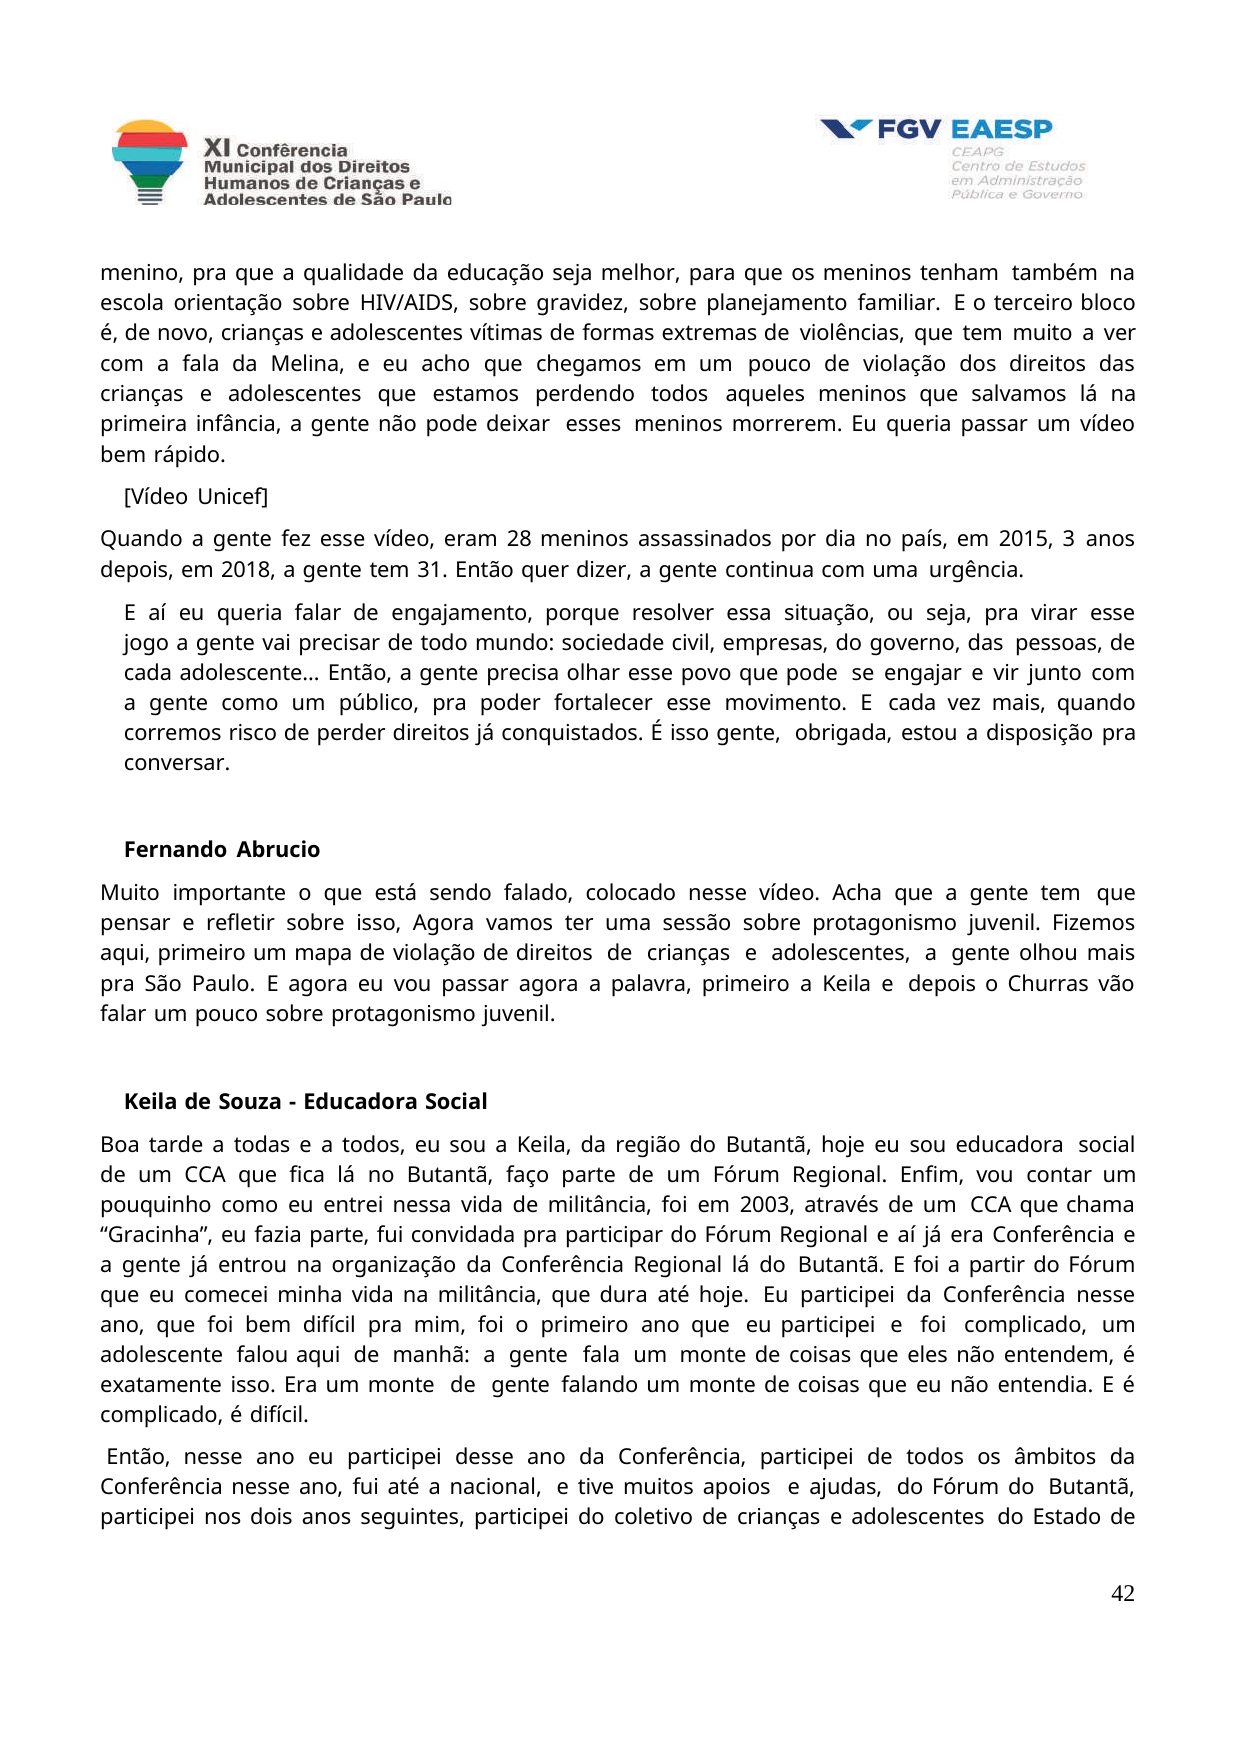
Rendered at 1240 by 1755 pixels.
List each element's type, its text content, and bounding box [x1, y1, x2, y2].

subtitle Fernando Abrucio [124, 834, 1158, 864]
text Boa tarde a todas e a todos, eu sou a Keila, da região do Butantã, hoje eu sou educadora social de um CCA que fica lá no Butantã, faço parte de um Fórum Regional. Enfim, vou contar um pouquinho como eu entrei nessa vida de militância, foi em 2003, através de um CCA que chama “Gracinha”, eu fazia parte, fui convidada pra participar do Fórum Regional e aí já era Conferência e a gente já entrou na organização da Conferência Regional lá do Butantã. E foi a partir do Fórum que eu comecei minha vida na militância, que dura até hoje. Eu participei da Conferência nesse ano, que foi bem difícil pra mim, foi o primeiro ano que eu participei e foi complicado, um adolescente falou aqui de manhã: a gente fala um monte de coisas que eles não entendem, é exatamente isso. Era um monte de gente falando um monte de coisas que eu não entendia. E é complicado, é difícil. [100, 1129, 1136, 1428]
text Muito importante o que está sendo falado, colocado nesse vídeo. Acha que a gente tem que pensar e refletir sobre isso, Agora vamos ter uma sessão sobre protagonismo juvenil. Fizemos aqui, primeiro um mapa de violação de direitos de crianças e adolescentes, a gente olhou mais pra São Paulo. E agora eu vou passar agora a palavra, primeiro a Keila e depois o Churras vão falar um pouco sobre protagonismo juvenil. [100, 877, 1136, 1028]
text [Vídeo Unicef] [124, 481, 1158, 511]
text Quando a gente fez esse vídeo, eram 28 meninos assassinados por dia no país, em 2015, 3 anos depois, em 2018, a gente tem 31. Então quer dizer, a gente continua com uma urgência. [100, 523, 1136, 583]
text E aí eu queria falar de engajamento, porque resolver essa situação, ou seja, pra virar esse jogo a gente vai precisar de todo mundo: sociedade civil, empresas, do governo, das pessoas, de cada adolescente… Então, a gente precisa olhar esse povo que pode se engajar e vir junto com a gente como um público, pra poder fortalecer esse movimento. E cada vez mais, quando corremos risco de perder direitos já conquistados. É isso gente, obrigada, estou a disposição pra conversar. [124, 596, 1136, 776]
text menino, pra que a qualidade da educação seja melhor, para que os meninos tenham também na escola orientação sobre HIV/AIDS, sobre gravidez, sobre planejamento familiar. E o terceiro bloco é, de novo, crianças e adolescentes vítimas de formas extremas de violências, que tem muito a ver com a fala da Melina, e eu acho que chegamos em um pouco de violação dos direitos das crianças e adolescentes que estamos perdendo todos aqueles meninos que salvamos lá na primeira infância, a gente não pode deixar esses meninos morrerem. Eu queria passar um vídeo bem rápido. [100, 257, 1136, 468]
text Então, nesse ano eu participei desse ano da Conferência, participei de todos os âmbitos da Conferência nesse ano, fui até a nacional, e tive muitos apoios e ajudas, do Fórum do Butantã, participei nos dois anos seguintes, participei do coletivo de crianças e adolescentes do Estado de [100, 1441, 1136, 1531]
subtitle Keila de Souza - Educadora Social [124, 1086, 1158, 1116]
